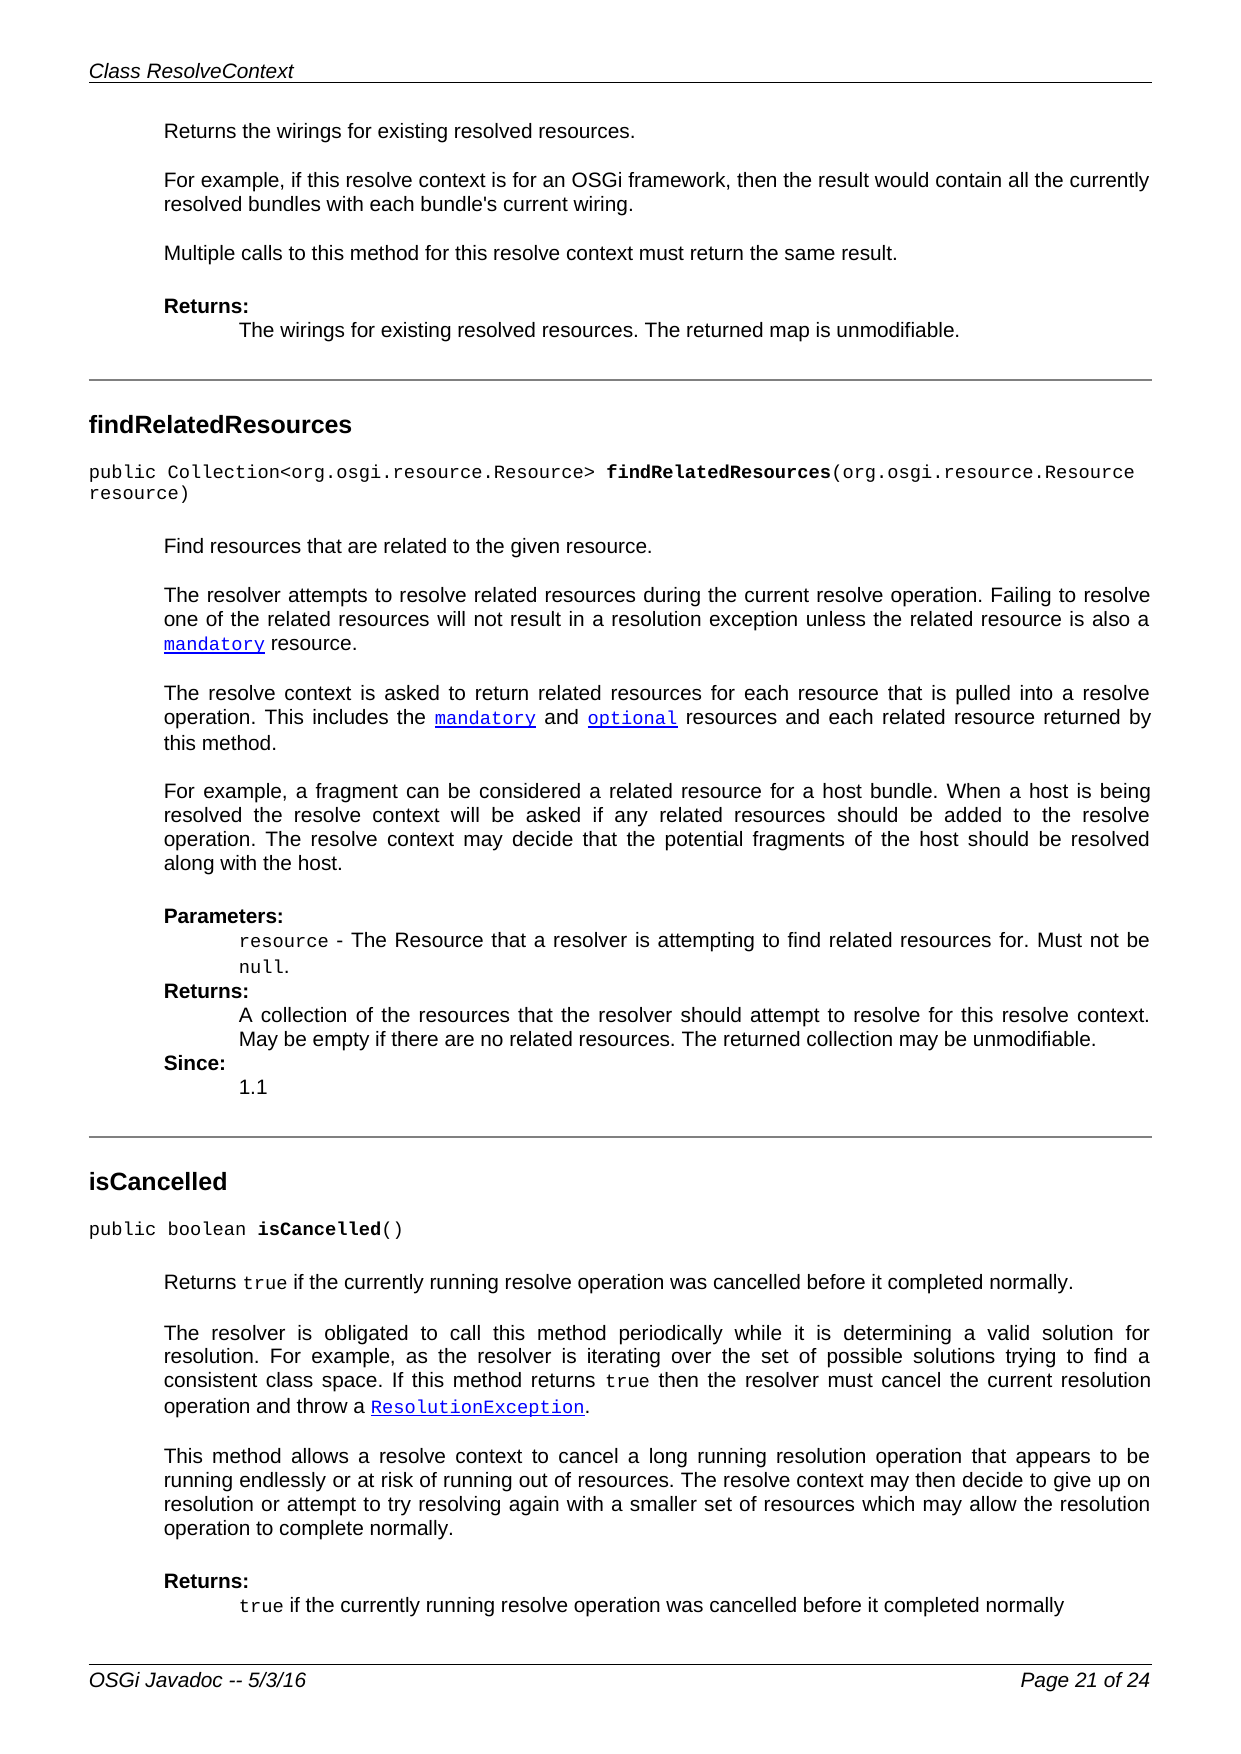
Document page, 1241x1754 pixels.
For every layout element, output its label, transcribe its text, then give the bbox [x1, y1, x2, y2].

text public Collection<org.osgi.resource.Resource> findRelatedResources(org.osgi.resource.Resource resource) [88, 462, 1152, 505]
text resource - The Resource that a resolver is attempting to find related resources for. Must not be null. [238, 928, 1152, 979]
text 1.1 [238, 1074, 1152, 1098]
subtitle isCancelled [88, 1167, 1152, 1196]
text Returns the wirings for existing resolved resources. [163, 118, 1152, 142]
text For example, if this resolve context is for an OSGi framework, then the result would contain all the currently resolved bundles with each bundle's current wiring. [163, 167, 1152, 215]
text Returns: [163, 979, 1152, 1003]
text A collection of the resources that the resolver should attempt to resolve for this resolve context. May be empty if there are no related resources. The returned collection may be unmodifiable. [238, 1003, 1152, 1051]
text The resolver attempts to resolve related resources during the current resolve operation. Failing to resolve one of the related resources will not result in a resolution exception unless the related resource is also a mandatory resource. [163, 583, 1152, 656]
text Returns true if the currently running resolve operation was cancelled before it completed normally. [163, 1270, 1152, 1295]
text Find resources that are related to the given resource. [163, 534, 1152, 558]
text The wirings for existing resolved resources. The returned map is unmodifiable. [238, 317, 1152, 341]
text This method allows a resolve context to cancel a long running resolution operation that appears to be running endlessly or at risk of running out of resources. The resolve context may then decide to give up on resolution or attempt to try resolving again with a smaller set of resources which may allow the resolution operation to complete normally. [163, 1444, 1152, 1539]
text For example, a fragment can be considered a related resource for a host bundle. When a host is being resolved the resolve context will be asked if any related resources should be added to the resolve operation. The resolve context may decide that the potential fragments of the host should be resolved along with the host. [163, 779, 1152, 875]
text public boolean isCancelled() [88, 1220, 1152, 1241]
text true if the currently running resolve operation was cancelled before it completed normally [238, 1593, 1152, 1618]
text Returns: [163, 1569, 1152, 1593]
text Multiple calls to this method for this resolve context must return the same result. [163, 240, 1152, 264]
text The resolve context is asked to return related resources for each resource that is pulled into a resolve operation. This includes the mandatory and optional resources and each related resource returned by this method. [163, 681, 1152, 754]
text Since: [163, 1051, 1152, 1074]
text Parameters: [163, 904, 1152, 928]
subtitle findRelatedResources [88, 409, 1152, 438]
text Returns: [163, 293, 1152, 317]
text The resolver is obligated to call this method periodically while it is determining a valid solution for resolution. For example, as the resolver is iterating over the set of possible solutions trying to find a consistent class space. If this method returns true then the resolver must cancel the current resolution operation and throw a ResolutionException. [163, 1320, 1152, 1419]
